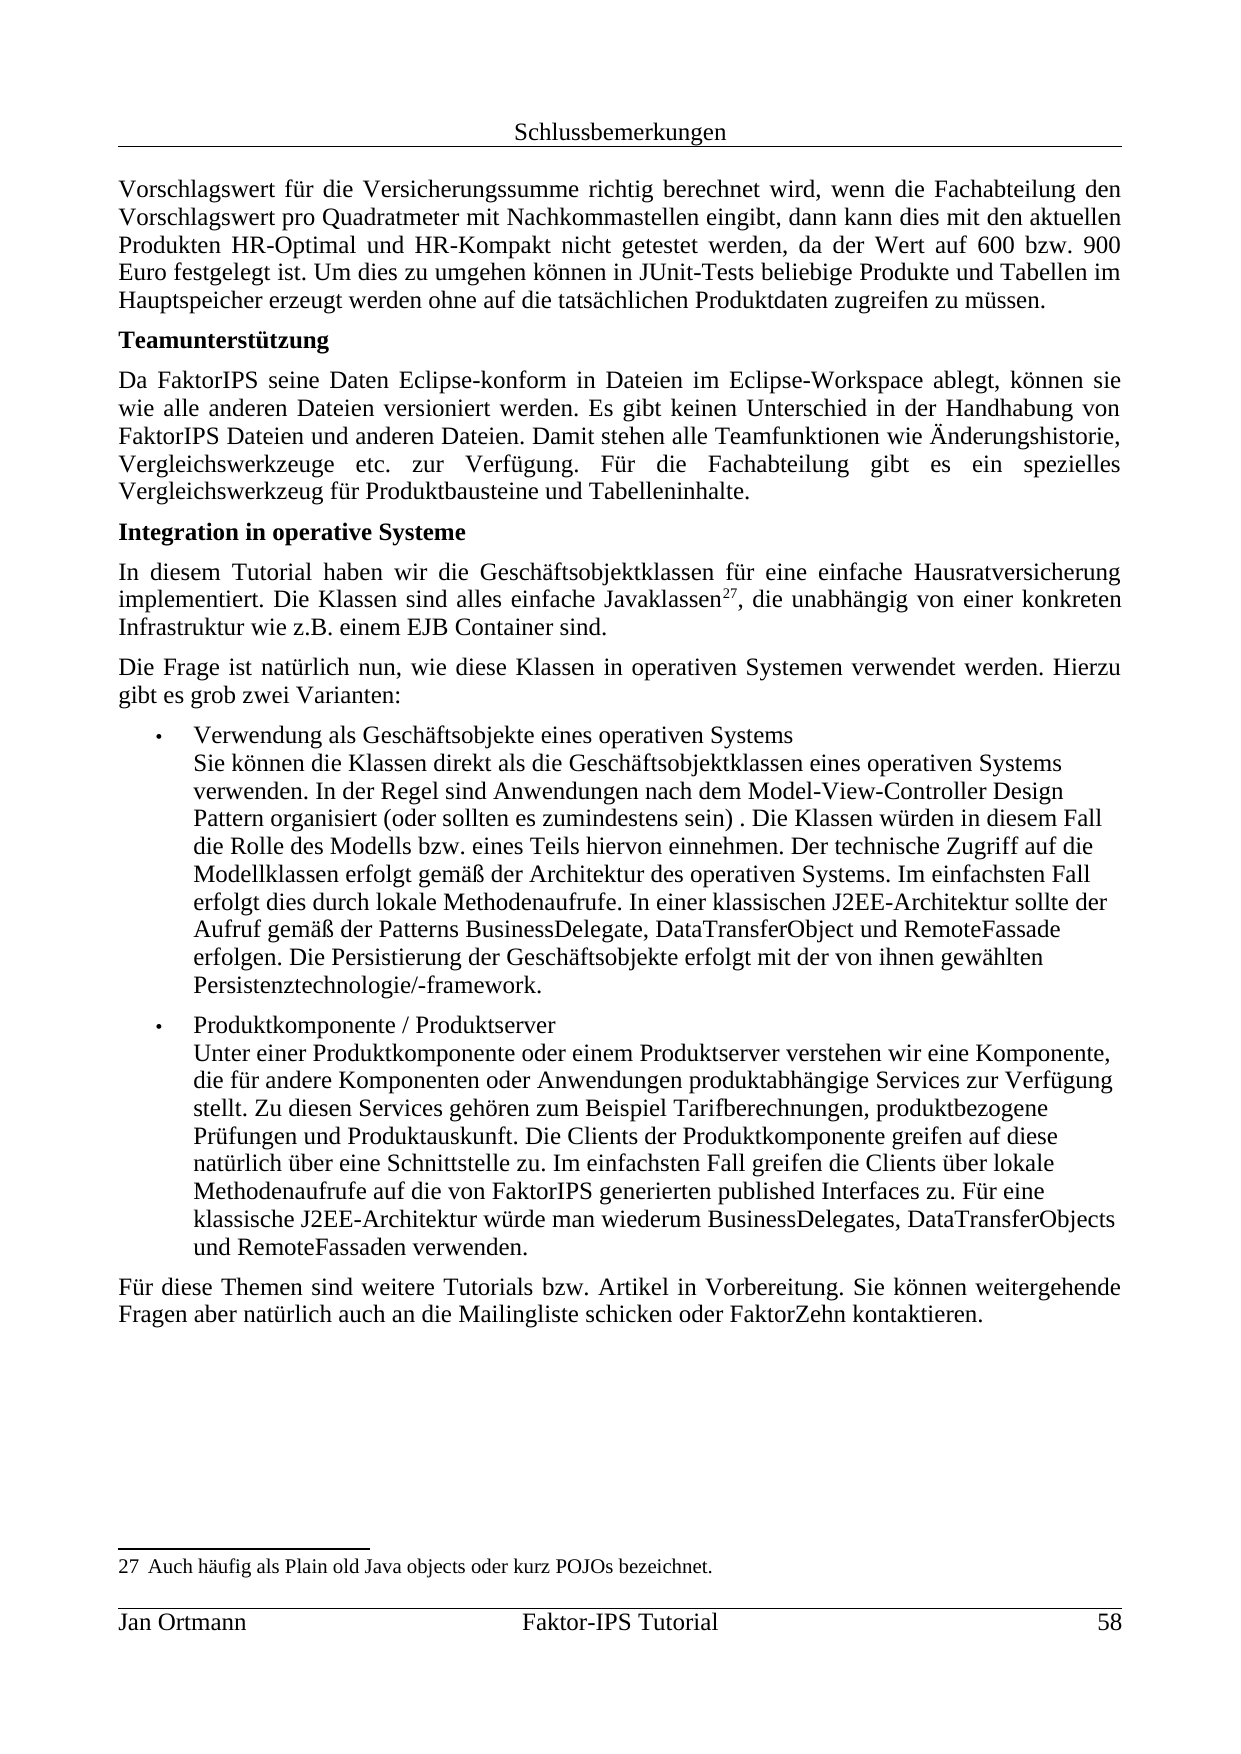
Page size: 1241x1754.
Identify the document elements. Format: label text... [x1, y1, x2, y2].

list Verwendung als Geschäftsobjekte eines operativen Systems Sie können die Klassen direkt als die Geschäftsobjektklassen eines operativen Systems verwenden. In der Regel sind Anwendungen nach dem Model-View-Controller Design Pattern organisiert (oder sollten es zumindestens sein) . Die Klassen würden in diesem Fall die Rolle des Modells bzw. eines Teils hiervon einnehmen. Der technische Zugriff auf die Modellklassen erfolgt gemäß der Architektur des operativen Systems. Im einfachsten Fall erfolgt dies durch lokale Methodenaufrufe. In einer klassischen J2EE-Architektur sollte der Aufruf gemäß der Patterns BusinessDelegate, DataTransferObject und RemoteFassade erfolgen. Die Persistierung der Geschäftsobjekte erfolgt mit der von ihnen gewählten Persistenztechnologie/-framework. [156, 721, 1122, 998]
text Da FaktorIPS seine Daten Eclipse-konform in Dateien im Eclipse-Workspace ablegt, können sie wie alle anderen Dateien versioniert werden. Es gibt keinen Unterschied in der Handhabung von FaktorIPS Dateien und anderen Dateien. Damit stehen alle Teamfunktionen wie Änderungshistorie, Vergleichswerkzeuge etc. zur Verfügung. Für die Fachabteilung gibt es ein spezielles Vergleichswerkzeug für Produktbausteine und Tabelleninhalte. [118, 367, 1122, 505]
text Für diese Themen sind weitere Tutorials bzw. Artikel in Vorbereitung. Sie können weitergehende Fragen aber natürlich auch an die Mailingliste schicken oder FaktorZehn kontaktieren. [118, 1273, 1122, 1328]
text Vorschlagswert für die Versicherungssumme richtig berechnet wird, wenn die Fachabteilung den Vorschlagswert pro Quadratmeter mit Nachkommastellen eingibt, dann kann dies mit den aktuellen Produkten HR‑Optimal und HR‑Kompakt nicht getestet werden, da der Wert auf 600 bzw. 900 Euro festgelegt ist. Um dies zu umgehen können in JUnit-Tests beliebige Produkte und Tabellen im Hauptspeicher erzeugt werden ohne auf die tatsächlichen Produktdaten zugreifen zu müssen. [118, 175, 1122, 314]
list Produktkomponente / Produktserver Unter einer Produktkomponente oder einem Produktserver verstehen wir eine Komponente, die für andere Komponenten oder Anwendungen produktabhängige Services zur Verfügung stellt. Zu diesen Services gehören zum Beispiel Tarifberechnungen, produktbezogene Prüfungen und Produktauskunft. Die Clients der Produktkomponente greifen auf diese natürlich über eine Schnittstelle zu. Im einfachsten Fall greifen die Clients über lokale Methodenaufrufe auf die von FaktorIPS generierten published Interfaces zu. Für eine klassische J2EE-Architektur würde man wiederum BusinessDelegates, DataTransferObjects und RemoteFassaden verwenden. [156, 1011, 1122, 1260]
text Teamunterstützung [118, 326, 1122, 354]
text Auch häufig als Plain old Java objects oder kurz POJOs bezeichnet. [118, 1555, 1122, 1578]
text Die Frage ist natürlich nun, wie diese Klassen in operativen Systemen verwendet werden. Hierzu gibt es grob zwei Varianten: [118, 653, 1122, 709]
text Integration in operative Systeme [118, 518, 1122, 545]
text In diesem Tutorial haben wir die Geschäftsobjektklassen für eine einfache Hausratversicherung implementiert. Die Klassen sind alles einfache Javaklassen, die unabhängig von einer konkreten Infrastruktur wie z.B. einem EJB Container sind. [118, 558, 1122, 641]
